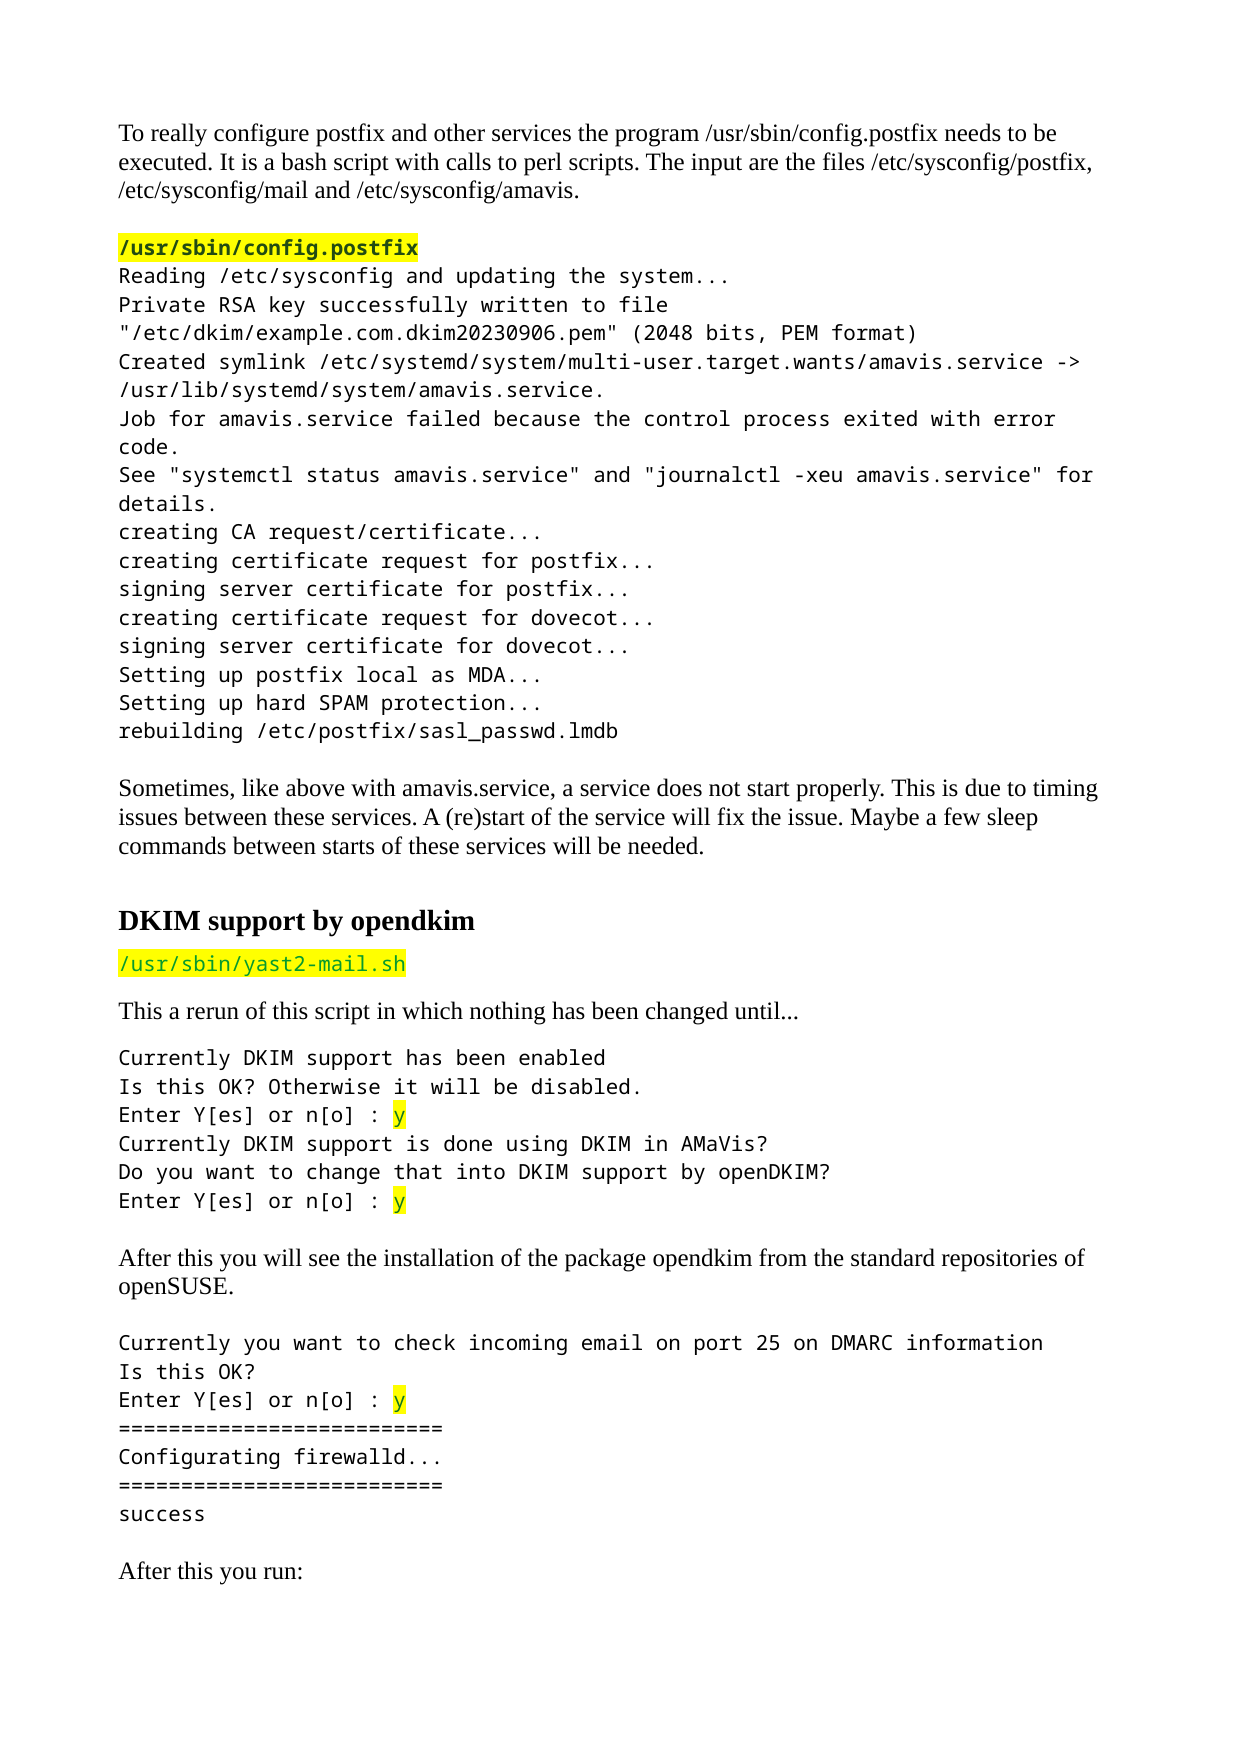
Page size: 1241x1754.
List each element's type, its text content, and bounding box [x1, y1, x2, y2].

text Currently DKIM support is done using DKIM in AMaVis? [118, 1129, 1122, 1157]
text After this you will see the installation of the package opendkim from the standard repositories of openSUSE. [118, 1243, 1122, 1300]
text Enter Y[es] or n[o] : y [118, 1186, 1122, 1214]
text See "systemctl status amavis.service" and "journalctl -xeu amavis.service" for details. [118, 461, 1122, 517]
text Configurating firewalld... [118, 1442, 1122, 1471]
text Is this OK? [118, 1357, 1122, 1385]
text Private RSA key successfully written to file "/etc/dkim/example.com.dkim20230906.pem" (2048 bits, PEM format) [118, 290, 1122, 347]
text Setting up postfix local as MDA... [118, 660, 1122, 688]
text Is this OK? Otherwise it will be disabled. [118, 1072, 1122, 1100]
text /usr/sbin/yast2-mail.sh [118, 949, 1122, 977]
text Reading /etc/sysconfig and updating the system... [118, 262, 1122, 290]
subtitle DKIM support by opendkim [118, 903, 1122, 936]
text ========================== [118, 1471, 1122, 1499]
text creating certificate request for dovecot... [118, 603, 1122, 631]
text Currently you want to check incoming email on port 25 on DMARC information [118, 1328, 1122, 1357]
text Currently DKIM support has been enabled [118, 1043, 1122, 1072]
text /etc/sysconfig/mail and /etc/sysconfig/amavis. [118, 176, 1122, 204]
text /usr/sbin/config.postfix [118, 233, 1122, 262]
text Enter Y[es] or n[o] : y [118, 1385, 1122, 1414]
text Setting up hard SPAM protection... [118, 688, 1122, 717]
text After this you run: [118, 1556, 1122, 1585]
text This a rerun of this script in which nothing has been changed until... [118, 996, 1122, 1025]
text Do you want to change that into DKIM support by openDKIM? [118, 1157, 1122, 1186]
text To really configure postfix and other services the program /usr/sbin/config.postfix needs to be executed. It is a bash script with calls to perl scripts. The input are the files /etc/sysconfig/postfix, [118, 118, 1122, 176]
text ========================== [118, 1414, 1122, 1442]
text Job for amavis.service failed because the control process exited with error code. [118, 404, 1122, 461]
text success [118, 1499, 1122, 1528]
text Created symlink /etc/systemd/system/multi-user.target.wants/amavis.service -> /usr/lib/systemd/system/amavis.service. [118, 347, 1122, 404]
text creating certificate request for postfix... [118, 546, 1122, 574]
text signing server certificate for postfix... [118, 574, 1122, 603]
text creating CA request/certificate... [118, 517, 1122, 546]
text rebuilding /etc/postfix/sasl_passwd.lmdb [118, 717, 1122, 745]
text Enter Y[es] or n[o] : y [118, 1100, 1122, 1129]
text signing server certificate for dovecot... [118, 631, 1122, 660]
text Sometimes, like above with amavis.service, a service does not start properly. This is due to timing issues between these services. A (re)start of the service will fix the issue. Maybe a few sleep commands between starts of these services will be needed. [118, 773, 1122, 860]
